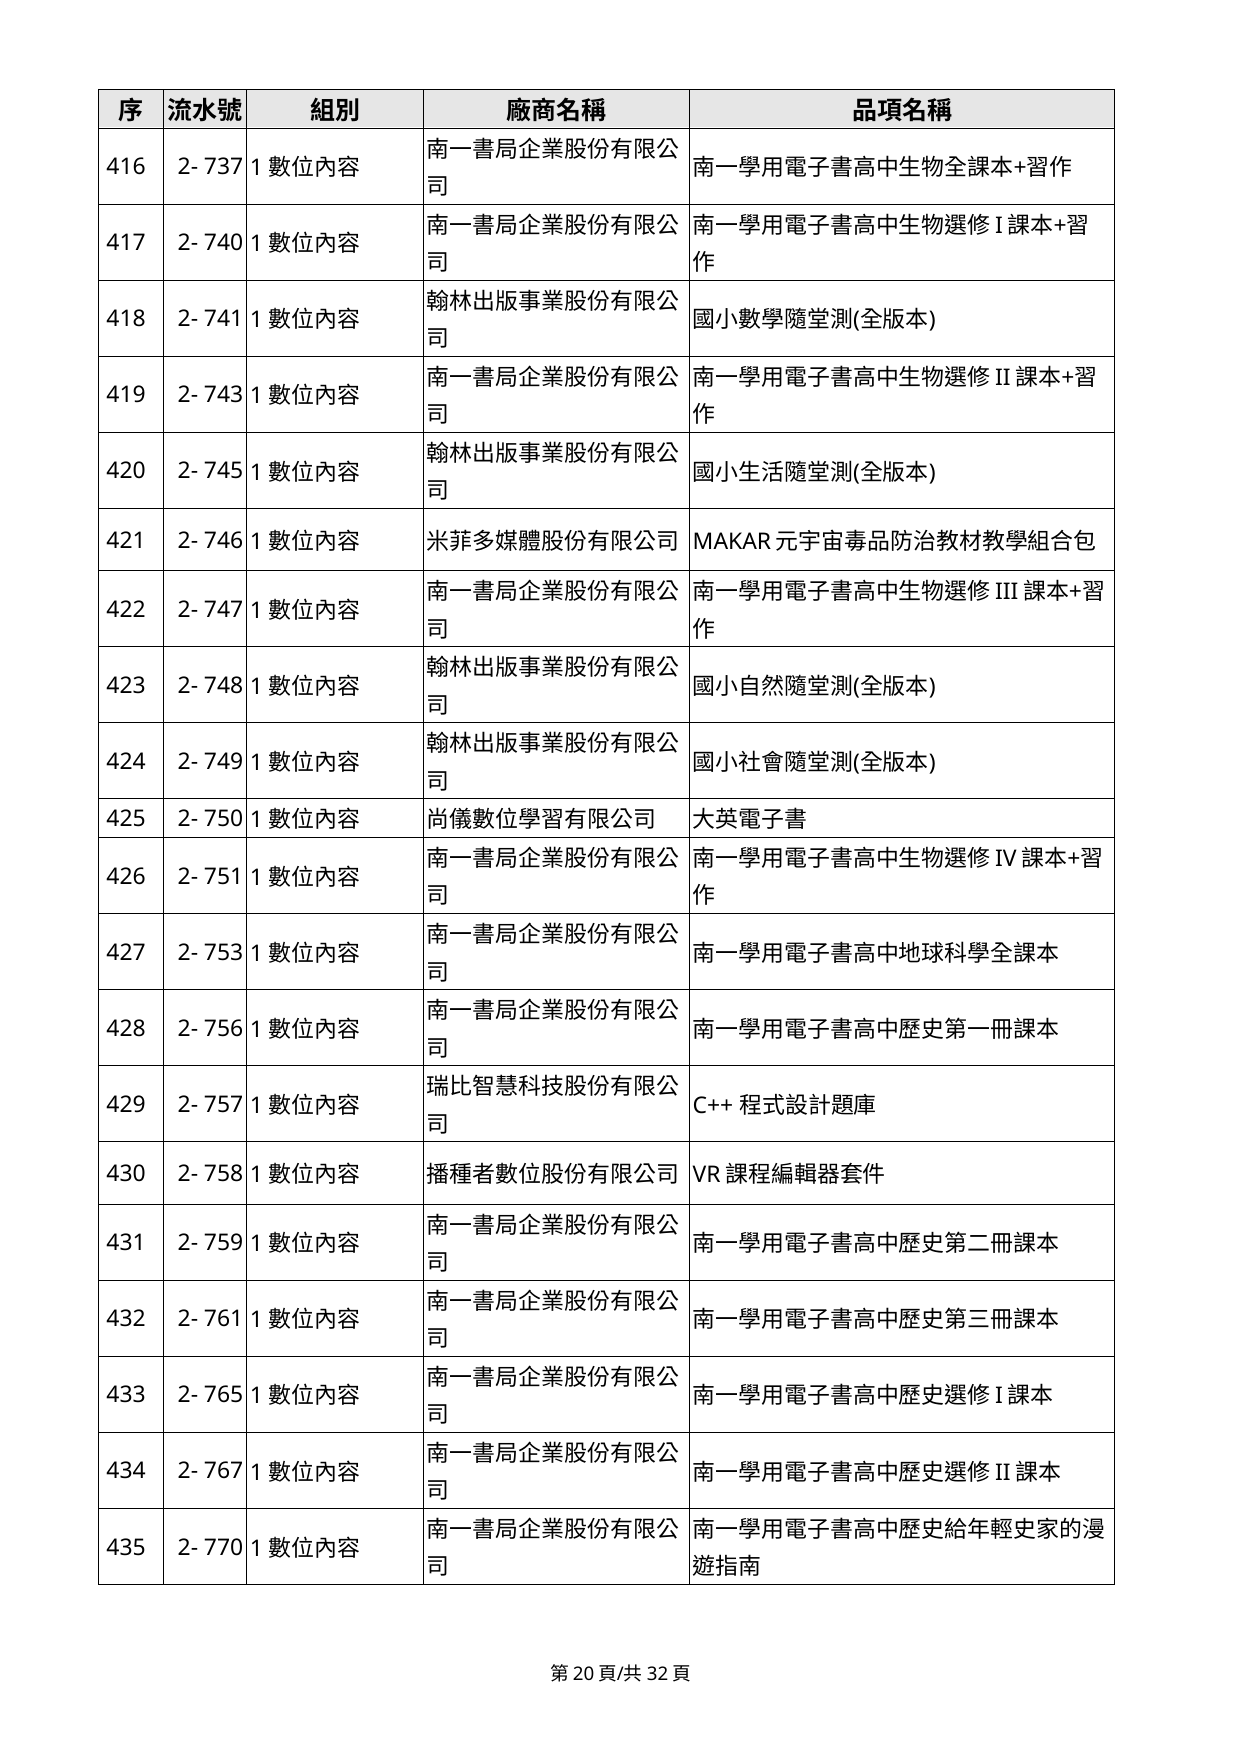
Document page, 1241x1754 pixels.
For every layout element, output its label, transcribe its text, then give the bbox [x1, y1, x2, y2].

table_cell 750 [201, 799, 246, 837]
table_cell 南一學用電子書高中地球科學全課本 [690, 914, 1114, 989]
table_cell 1 數位內容 [247, 1357, 423, 1432]
table_cell 2- [164, 433, 201, 508]
table_cell 737 [201, 129, 246, 203]
table_cell 2- [164, 357, 201, 432]
table_cell 1 數位內容 [247, 1205, 423, 1279]
table_cell 1 數位內容 [247, 647, 423, 722]
table_cell 1 數位內容 [247, 990, 423, 1065]
table_cell 南一書局企業股份有限公司 [424, 357, 689, 432]
table_cell 2- [164, 205, 201, 279]
table_cell 翰林出版事業股份有限公司 [424, 281, 689, 356]
table_cell [99, 509, 163, 570]
table_cell 1 數位內容 [247, 1433, 423, 1508]
table_cell 2- [164, 1142, 201, 1203]
table_header 廠商名稱 [424, 90, 689, 127]
table_cell 1 數位內容 [247, 1509, 423, 1584]
table_cell 2- [164, 1066, 201, 1141]
table_cell 南一書局企業股份有限公司 [424, 1433, 689, 1508]
table_cell 國小自然隨堂測(全版本) [690, 647, 1114, 722]
table_cell 753 [201, 914, 246, 989]
table_cell [99, 647, 163, 722]
table_cell [99, 357, 163, 432]
table_cell 翰林出版事業股份有限公司 [424, 433, 689, 508]
table_cell 1 數位內容 [247, 433, 423, 508]
table_cell 2- [164, 571, 201, 646]
table_cell 南一學用電子書高中生物選修IV課本+習作 [690, 838, 1114, 913]
table_cell 2- [164, 129, 201, 203]
table_cell 745 [201, 433, 246, 508]
table_cell 南一學用電子書高中歷史選修I課本 [690, 1357, 1114, 1432]
table_header 品項名稱 [690, 90, 1114, 127]
table_cell 南一學用電子書高中歷史第三冊課本 [690, 1281, 1114, 1356]
table_cell 南一學用電子書高中生物全課本+習作 [690, 129, 1114, 203]
table_cell 748 [201, 647, 246, 722]
table_cell 南一書局企業股份有限公司 [424, 838, 689, 913]
table_cell 757 [201, 1066, 246, 1141]
table_cell 765 [201, 1357, 246, 1432]
table_cell [99, 1281, 163, 1356]
table_cell [99, 914, 163, 989]
table_cell 播種者數位股份有限公司 [424, 1142, 689, 1203]
table_cell C++ 程式設計題庫 [690, 1066, 1114, 1141]
table_cell 1 數位內容 [247, 1142, 423, 1203]
table_cell 南一學用電子書高中歷史選修II課本 [690, 1433, 1114, 1508]
table_cell 1 數位內容 [247, 1066, 423, 1141]
table_cell 1 數位內容 [247, 799, 423, 837]
table_cell 南一學用電子書高中生物選修II課本+習作 [690, 357, 1114, 432]
table_cell 南一書局企業股份有限公司 [424, 129, 689, 203]
table_cell 749 [201, 723, 246, 798]
table_header 組別 [247, 90, 423, 127]
table_cell 2- [164, 838, 201, 913]
table_cell 747 [201, 571, 246, 646]
table_cell [99, 129, 163, 203]
table_cell [99, 1066, 163, 1141]
table_cell 1 數位內容 [247, 838, 423, 913]
table_cell 2- [164, 914, 201, 989]
table_cell 2- [164, 1509, 201, 1584]
table_cell VR課程編輯器套件 [690, 1142, 1114, 1203]
table_cell 南一書局企業股份有限公司 [424, 1357, 689, 1432]
table_cell 1 數位內容 [247, 723, 423, 798]
table_cell [99, 1509, 163, 1584]
table_cell [99, 1357, 163, 1432]
table_cell 1 數位內容 [247, 571, 423, 646]
table_cell 米菲多媒體股份有限公司 [424, 509, 689, 570]
table_cell 2- [164, 281, 201, 356]
table_cell 1 數位內容 [247, 205, 423, 279]
table_cell 南一書局企業股份有限公司 [424, 914, 689, 989]
table_cell 南一書局企業股份有限公司 [424, 205, 689, 279]
table_cell 751 [201, 838, 246, 913]
table_cell 南一學用電子書高中生物選修III課本+習作 [690, 571, 1114, 646]
table_cell 743 [201, 357, 246, 432]
table_cell 南一學用電子書高中歷史第一冊課本 [690, 990, 1114, 1065]
table_cell [99, 990, 163, 1065]
table_cell 南一學用電子書高中生物選修I課本+習作 [690, 205, 1114, 279]
table_cell [99, 723, 163, 798]
table_cell 南一學用電子書高中歷史第二冊課本 [690, 1205, 1114, 1279]
table_cell 南一書局企業股份有限公司 [424, 1205, 689, 1279]
table_cell 741 [201, 281, 246, 356]
table_cell 761 [201, 1281, 246, 1356]
table_cell [99, 1205, 163, 1279]
table_cell 2- [164, 509, 201, 570]
table_cell 國小生活隨堂測(全版本) [690, 433, 1114, 508]
table_cell 翰林出版事業股份有限公司 [424, 723, 689, 798]
table_cell [99, 571, 163, 646]
table_cell 2- [164, 1281, 201, 1356]
table_cell 2- [164, 647, 201, 722]
table_cell [99, 1142, 163, 1203]
table_cell 南一學用電子書高中歷史給年輕史家的漫遊指南 [690, 1509, 1114, 1584]
table_cell 767 [201, 1433, 246, 1508]
table_cell 南一書局企業股份有限公司 [424, 1509, 689, 1584]
table_cell 翰林出版事業股份有限公司 [424, 647, 689, 722]
table_cell 南一書局企業股份有限公司 [424, 1281, 689, 1356]
table_cell [99, 205, 163, 279]
table_cell 2- [164, 1433, 201, 1508]
table_cell 756 [201, 990, 246, 1065]
table_cell 2- [164, 1357, 201, 1432]
table_cell 2- [164, 799, 201, 837]
table_cell 758 [201, 1142, 246, 1203]
table_cell 瑞比智慧科技股份有限公司 [424, 1066, 689, 1141]
table_header 序 [99, 90, 163, 127]
table_cell 2- [164, 1205, 201, 1279]
table_cell 740 [201, 205, 246, 279]
table_cell 2- [164, 990, 201, 1065]
table_header 流水號 [164, 90, 246, 127]
table_cell 1 數位內容 [247, 914, 423, 989]
table_cell 尚儀數位學習有限公司 [424, 799, 689, 837]
table_cell 770 [201, 1509, 246, 1584]
table_cell 746 [201, 509, 246, 570]
table_cell 國小社會隨堂測(全版本) [690, 723, 1114, 798]
table_cell 南一書局企業股份有限公司 [424, 571, 689, 646]
table_cell 1 數位內容 [247, 281, 423, 356]
table_cell 759 [201, 1205, 246, 1279]
table_cell [99, 1433, 163, 1508]
table_cell [99, 799, 163, 837]
table_cell [99, 281, 163, 356]
table_cell 1 數位內容 [247, 509, 423, 570]
table_cell 1 數位內容 [247, 1281, 423, 1356]
table_cell [99, 838, 163, 913]
table_cell [99, 433, 163, 508]
table_cell 大英電子書 [690, 799, 1114, 837]
table_cell 南一書局企業股份有限公司 [424, 990, 689, 1065]
table_cell 2- [164, 723, 201, 798]
table_cell 1 數位內容 [247, 129, 423, 203]
table_cell 1 數位內容 [247, 357, 423, 432]
table_cell 國小數學隨堂測(全版本) [690, 281, 1114, 356]
table_cell MAKAR元宇宙毒品防治教材教學組合包 [690, 509, 1114, 570]
